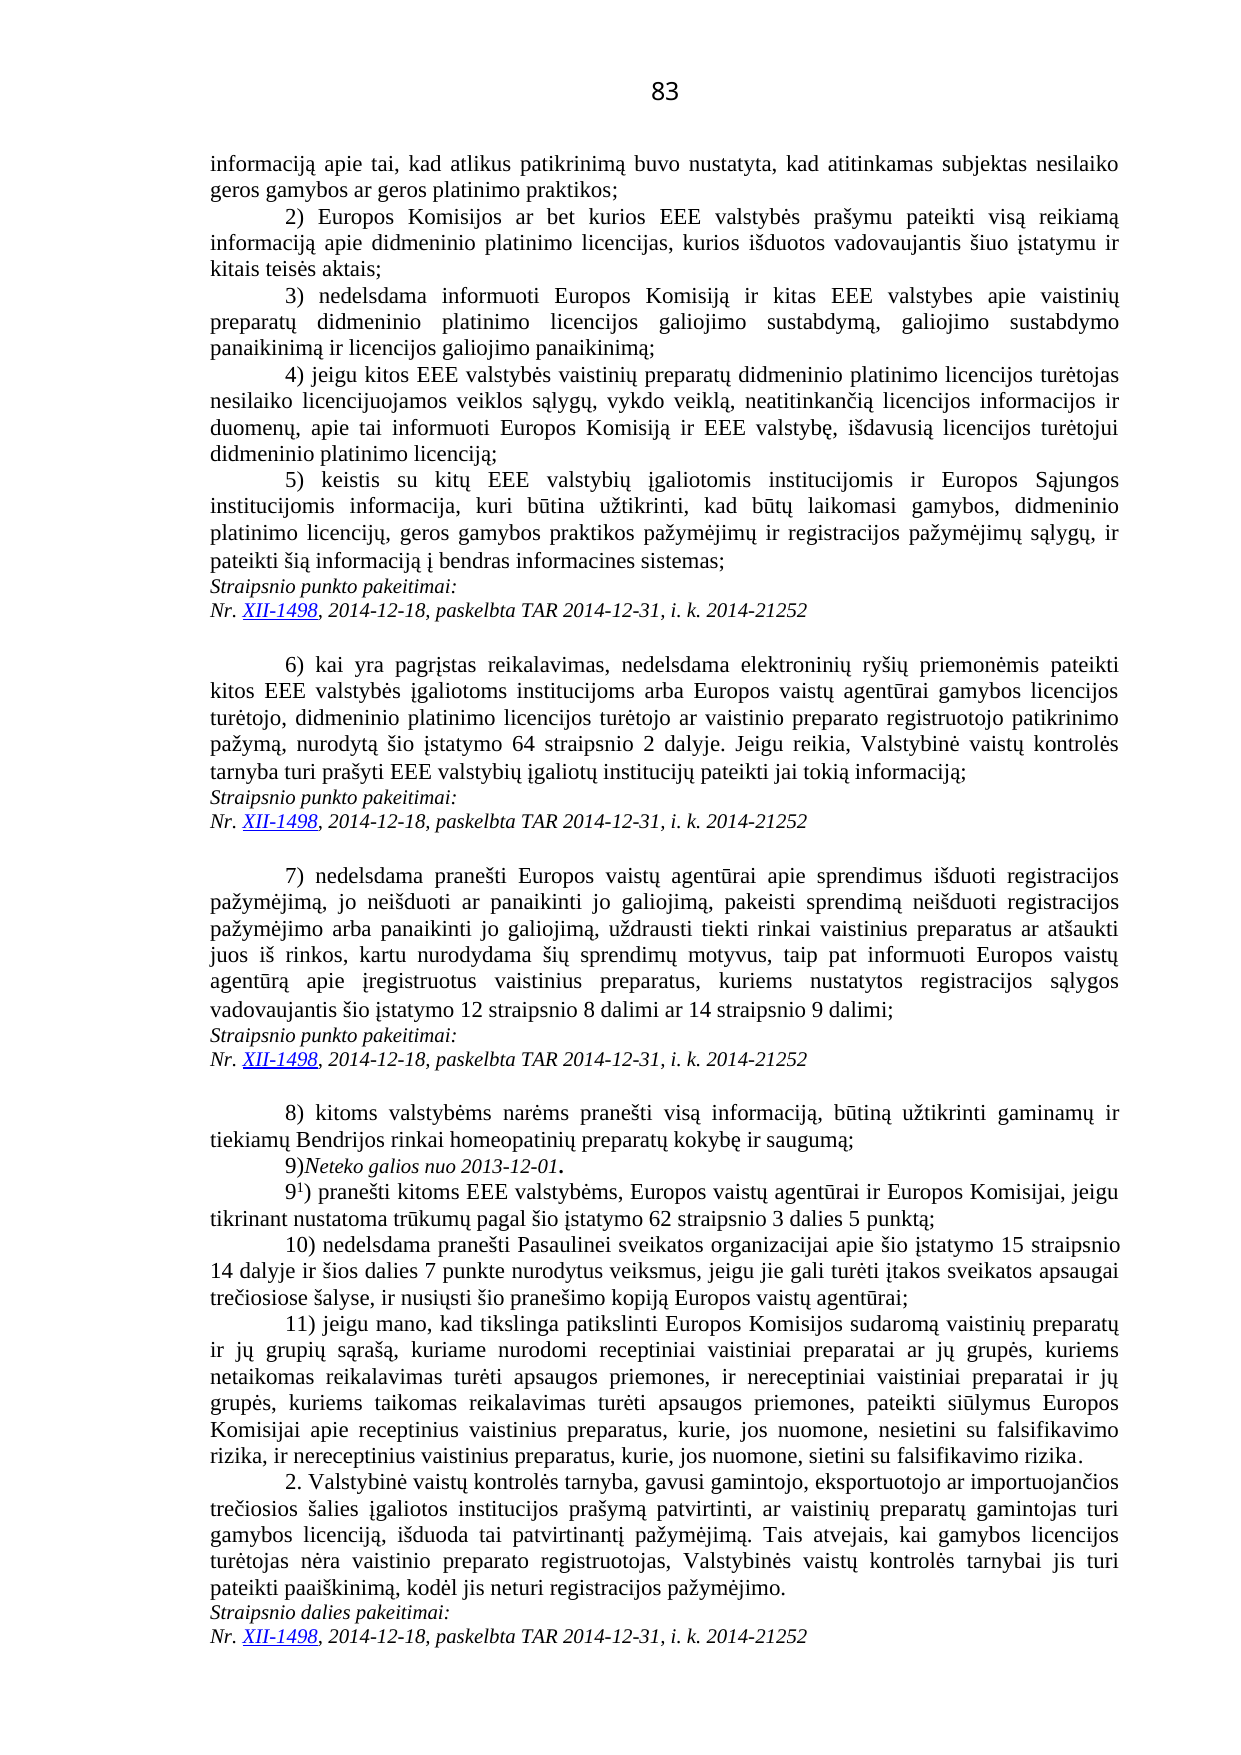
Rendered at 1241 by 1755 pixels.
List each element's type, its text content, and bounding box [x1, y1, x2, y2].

text 10) nedelsdama pranešti Pasaulinei sveikatos organizacijai apie šio įstatymo 15 straipsnio 14 dalyje ir šios dalies 7 punkte nurodytus veiksmus, jeigu jie gali turėti įtakos sveikatos apsaugai trečiosiose šalyse, ir nusiųsti šio pranešimo kopiją Europos vaistų agentūrai; [210, 1231, 1120, 1310]
text Straipsnio dalies pakeitimai: [210, 1600, 1120, 1624]
text Nr. XII-1498, 2014-12-18, paskelbta TAR 2014-12-31, i. k. 2014-21252 [210, 598, 1120, 622]
text 2. Valstybinė vaistų kontrolės tarnyba, gavusi gamintojo, eksportuotojo ar importuojančios trečiosios šalies įgaliotos institucijos prašymą patvirtinti, ar vaistinių preparatų gamintojas turi gamybos licenciją, išduoda tai patvirtinantį pažymėjimą. Tais atvejais, kai gamybos licencijos turėtojas nėra vaistinio preparato registruotojas, Valstybinės vaistų kontrolės tarnybai jis turi pateikti paaiškinimą, kodėl jis neturi registracijos pažymėjimo. [210, 1468, 1120, 1600]
text 3) nedelsdama informuoti Europos Komisiją ir kitas EEE valstybes apie vaistinių preparatų didmeninio platinimo licencijos galiojimo sustabdymą, galiojimo sustabdymo panaikinimą ir licencijos galiojimo panaikinimą; [210, 282, 1120, 361]
text Straipsnio punkto pakeitimai: [210, 785, 1120, 809]
text Straipsnio punkto pakeitimai: [210, 574, 1120, 598]
text 7) nedelsdama pranešti Europos vaistų agentūrai apie sprendimus išduoti registracijos pažymėjimą, jo neišduoti ar panaikinti jo galiojimą, pakeisti sprendimą neišduoti registracijos pažymėjimo arba panaikinti jo galiojimą, uždrausti tiekti rinkai vaistinius preparatus ar atšaukti juos iš rinkos, kartu nurodydama šių sprendimų motyvus, taip pat informuoti Europos vaistų agentūrą apie įregistruotus vaistinius preparatus, kuriems nustatytos registracijos sąlygos vadovaujantis šio įstatymo 12 straipsnio 8 dalimi ar 14 straipsnio 9 dalimi; [210, 862, 1120, 1022]
text Straipsnio punkto pakeitimai: [210, 1022, 1120, 1047]
text 11) jeigu mano, kad tikslinga patikslinti Europos Komisijos sudaromą vaistinių preparatų ir jų grupių sąrašą, kuriame nurodomi receptiniai vaistiniai preparatai ar jų grupės, kuriems netaikomas reikalavimas turėti apsaugos priemones, ir nereceptiniai vaistiniai preparatai ir jų grupės, kuriems taikomas reikalavimas turėti apsaugos priemones, pateikti siūlymus Europos Komisijai apie receptinius vaistinius preparatus, kurie, jos nuomone, nesietini su falsifikavimo rizika, ir nereceptinius vaistinius preparatus, kurie, jos nuomone, sietini su falsifikavimo rizika. [210, 1310, 1120, 1468]
text Nr. XII-1498, 2014-12-18, paskelbta TAR 2014-12-31, i. k. 2014-21252 [210, 809, 1120, 833]
text Nr. XII-1498, 2014-12-18, paskelbta TAR 2014-12-31, i. k. 2014-21252 [210, 1624, 1120, 1648]
text 9)Neteko galios nuo 2013-12-01. [210, 1152, 1120, 1178]
text 8) kitoms valstybėms narėms pranešti visą informaciją, būtiną užtikrinti gaminamų ir tiekiamų Bendrijos rinkai homeopatinių preparatų kokybę ir saugumą; [210, 1099, 1120, 1152]
text 4) jeigu kitos EEE valstybės vaistinių preparatų didmeninio platinimo licencijos turėtojas nesilaiko licencijuojamos veiklos sąlygų, vykdo veiklą, neatitinkančią licencijos informacijos ir duomenų, apie tai informuoti Europos Komisiją ir EEE valstybę, išdavusią licencijos turėtojui didmeninio platinimo licenciją; [210, 361, 1120, 466]
text 6) kai yra pagrįstas reikalavimas, nedelsdama elektroninių ryšių priemonėmis pateikti kitos EEE valstybės įgaliotoms institucijoms arba Europos vaistų agentūrai gamybos licencijos turėtojo, didmeninio platinimo licencijos turėtojo ar vaistinio preparato registruotojo patikrinimo pažymą, nurodytą šio įstatymo 64 straipsnio 2 dalyje. Jeigu reikia, Valstybinė vaistų kontrolės tarnyba turi prašyti EEE valstybių įgaliotų institucijų pateikti jai tokią informaciją; [210, 651, 1120, 785]
text Nr. XII-1498, 2014-12-18, paskelbta TAR 2014-12-31, i. k. 2014-21252 [210, 1047, 1120, 1071]
text 2) Europos Komisijos ar bet kurios EEE valstybės prašymu pateikti visą reikiamą informaciją apie didmeninio platinimo licencijas, kurios išduotos vadovaujantis šiuo įstatymu ir kitais teisės aktais; [210, 203, 1120, 282]
text informaciją apie tai, kad atlikus patikrinimą buvo nustatyta, kad atitinkamas subjektas nesilaiko geros gamybos ar geros platinimo praktikos; [210, 150, 1120, 203]
text 91) pranešti kitoms EEE valstybėms, Europos vaistų agentūrai ir Europos Komisijai, jeigu tikrinant nustatoma trūkumų pagal šio įstatymo 62 straipsnio 3 dalies 5 punktą; [210, 1178, 1120, 1231]
text 5) keistis su kitų EEE valstybių įgaliotomis institucijomis ir Europos Sąjungos institucijomis informacija, kuri būtina užtikrinti, kad būtų laikomasi gamybos, didmeninio platinimo licencijų, geros gamybos praktikos pažymėjimų ir registracijos pažymėjimų sąlygų, ir pateikti šią informaciją į bendras informacines sistemas; [210, 466, 1120, 574]
